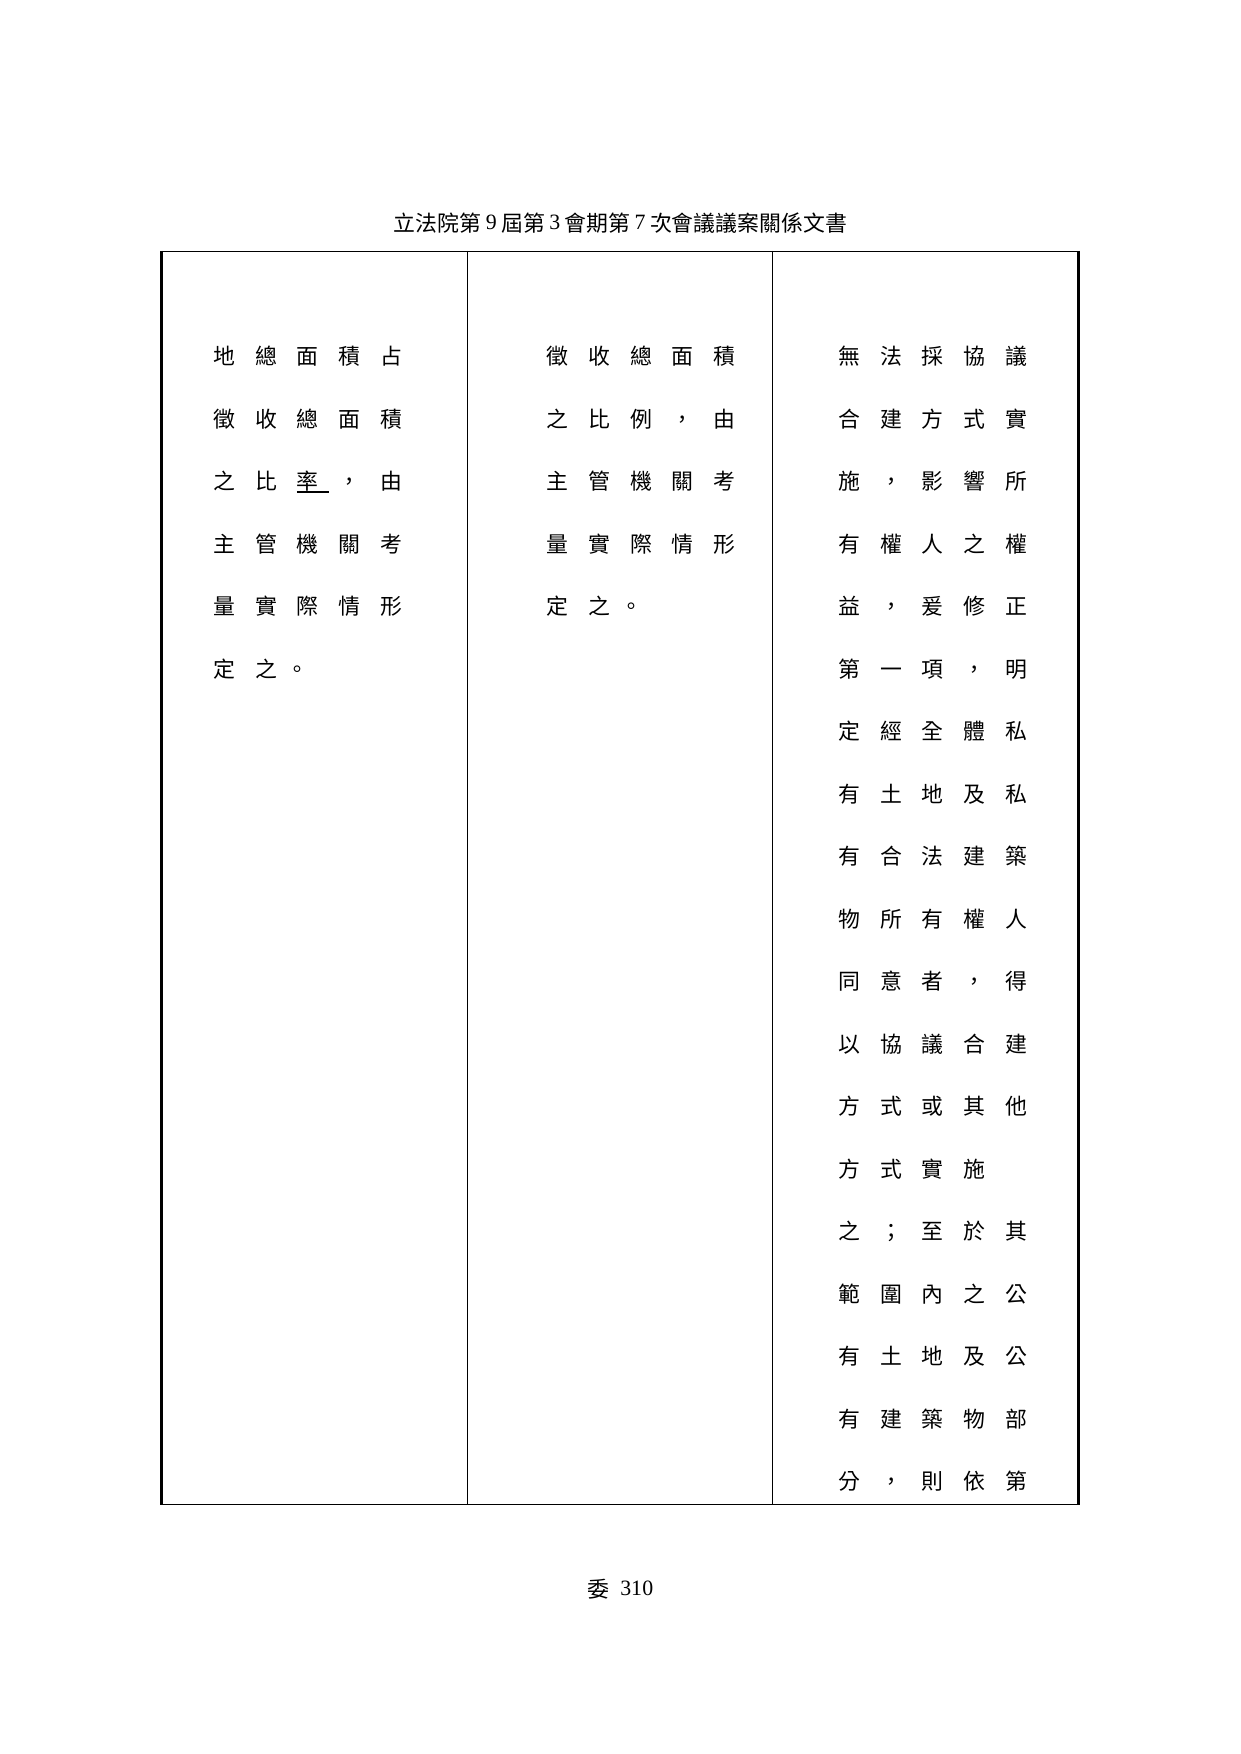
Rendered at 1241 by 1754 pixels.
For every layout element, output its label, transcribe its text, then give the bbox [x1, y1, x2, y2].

table_cell 徵收總面積之比例，由主管機關考量實際情形定之。 [468, 252, 772, 1504]
table_cell 無法採協議合建方式實施，影響所有權人之權益，爰修正第一項，明定經全體私有土地及私有合法建築物所有權人同意者，得以協議合建方式或其他方式實施之；至於其範圍內之公有土地及公有建築物部分，則依第 [773, 252, 1077, 1504]
table_cell 地總面積占徵收總面積之比率，由主管機關考量實際情形定之。 [163, 252, 467, 1504]
